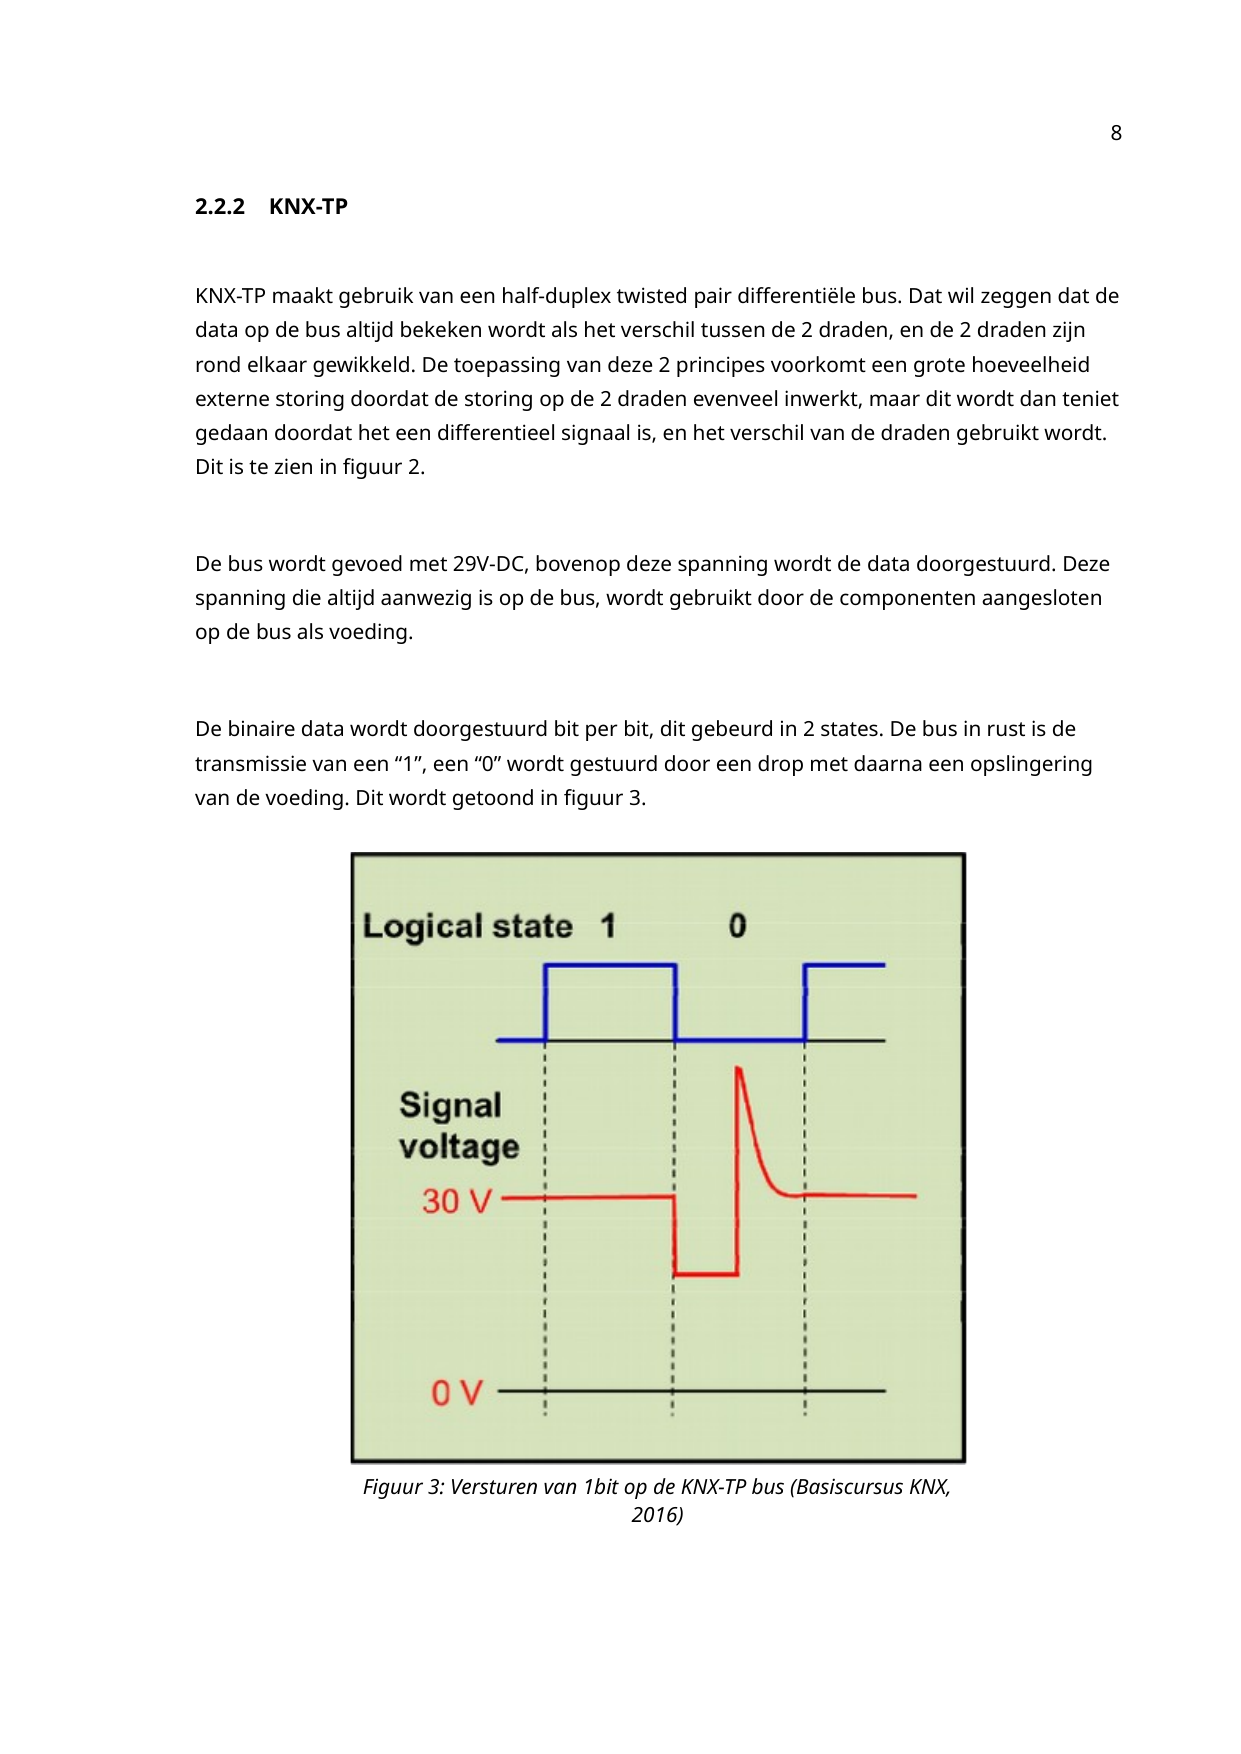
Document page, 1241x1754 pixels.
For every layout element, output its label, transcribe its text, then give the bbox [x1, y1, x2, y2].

text KNX-TP maakt gebruik van een half-duplex twisted pair differentiële bus. Dat wil zeggen dat de data op de bus altijd bekeken wordt als het verschil tussen de 2 draden, en de 2 draden zijn rond elkaar gewikkeld. De toepassing van deze 2 principes voorkomt een grote hoeveelheid externe storing doordat de storing op de 2 draden evenveel inwerkt, maar dit wordt dan teniet gedaan doordat het een differentieel signaal is, en het verschil van de draden gebruikt wordt. Dit is te zien in figuur 2. [195, 282, 1122, 480]
text Figuur 3: Versturen van 1bit op de KNX-TP bus (Basiscursus KNX, 2016) [351, 1465, 966, 1529]
picture [350, 852, 967, 1465]
text De bus wordt gevoed met 29V-DC, bovenop deze spanning wordt de data doorgestuurd. Deze spanning die altijd aanwezig is op de bus, wordt gebruikt door de componenten aangesloten op de bus als voeding. [195, 549, 1122, 646]
text De binaire data wordt doorgestuurd bit per bit, dit gebeurd in 2 states. De bus in rust is de transmissie van een “1”, een “0” wordt gestuurd door een drop met daarna een opslingering van de voeding. Dit wordt getoond in figuur 3. [195, 714, 1122, 811]
subtitle 2.2.2 KNX-TP [195, 191, 1122, 220]
